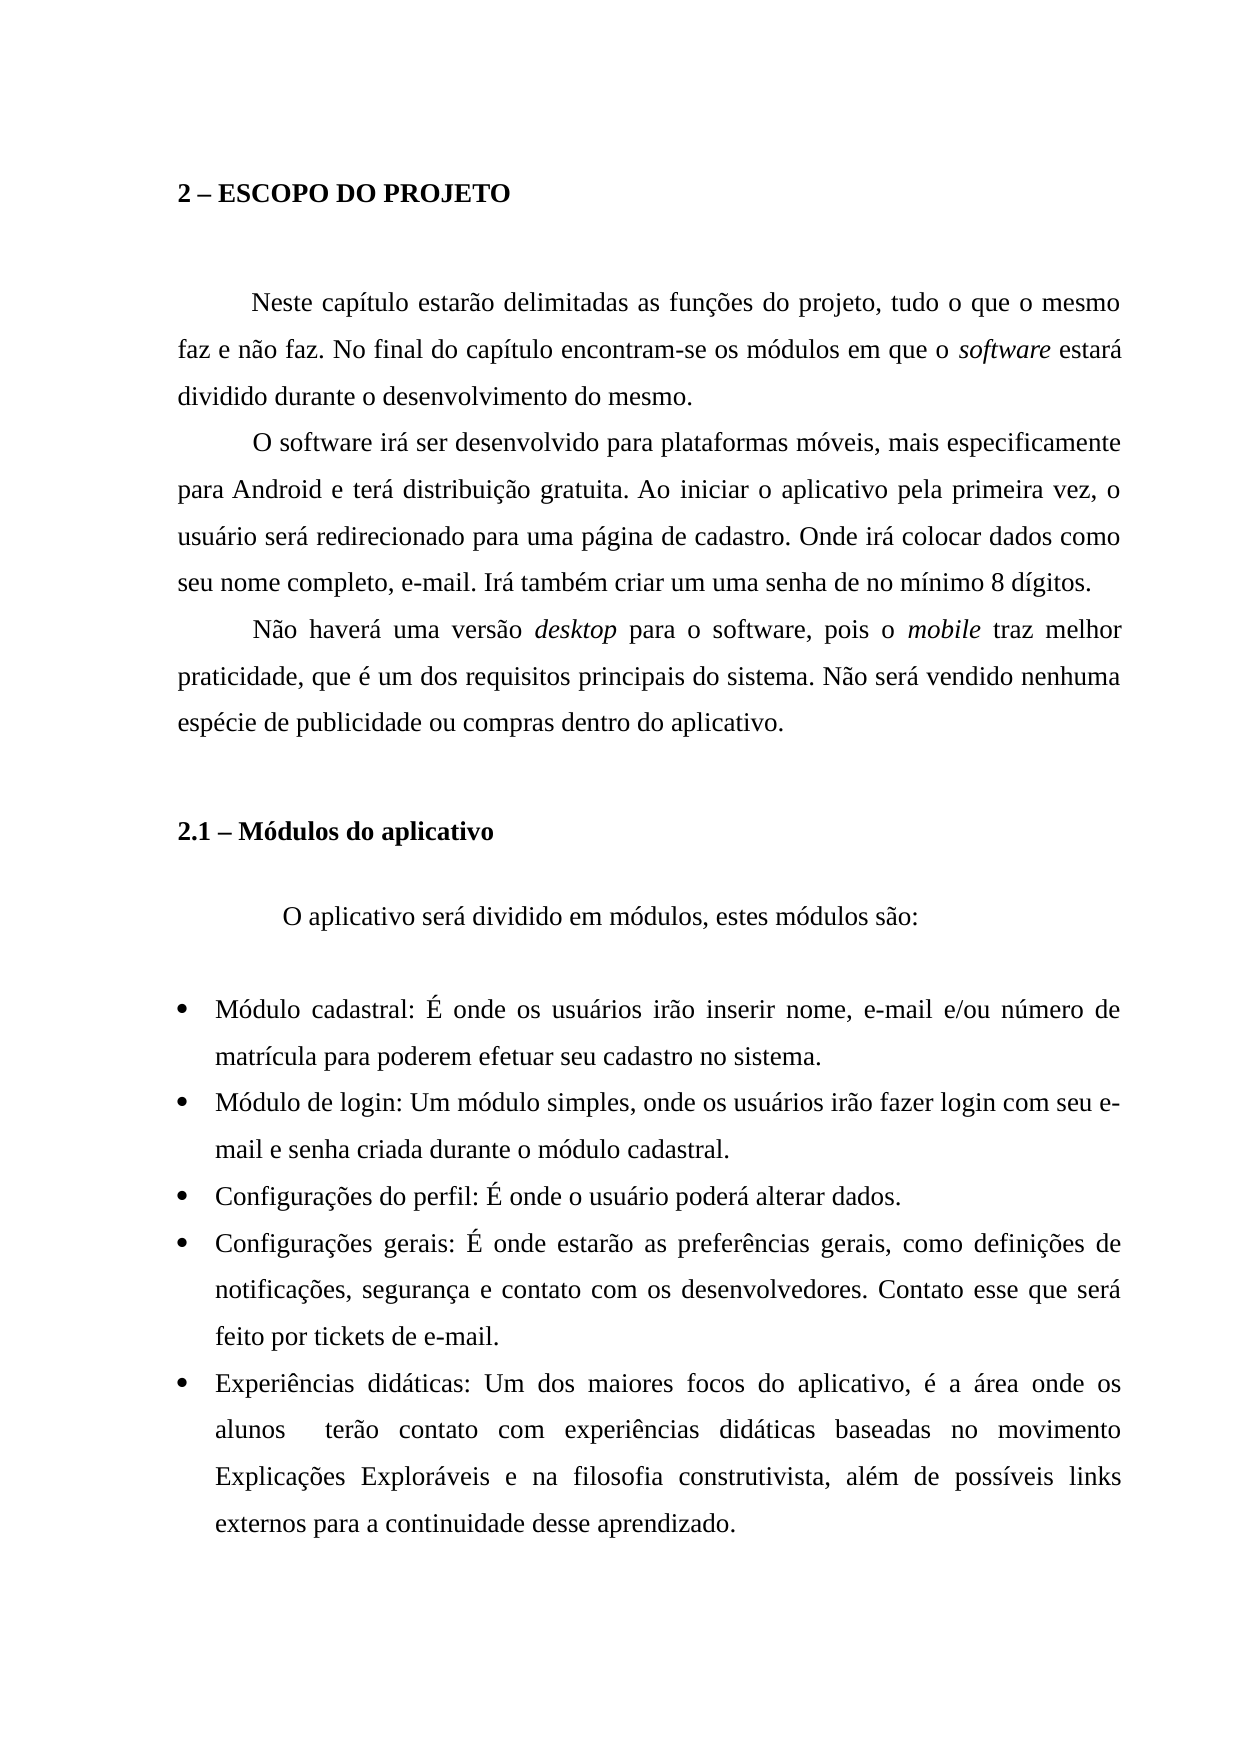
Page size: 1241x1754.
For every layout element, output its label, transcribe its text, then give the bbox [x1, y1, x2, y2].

list Módulo de login: Um módulo simples, onde os usuários irão fazer login com seu e-mail e senha criada durante o módulo cadastral. [177, 1086, 1122, 1164]
subtitle 2 – ESCOPO DO PROJETO [177, 177, 1122, 208]
list Experiências didáticas: Um dos maiores focos do aplicativo, é a área onde os alunos terão contato com experiências didáticas baseadas no movimento Explicações Exploráveis e na filosofia construtivista, além de possíveis links externos para a continuidade desse aprendizado. [177, 1367, 1122, 1538]
list Módulo cadastral: É onde os usuários irão inserir nome, e-mail e/ou número de matrícula para poderem efetuar seu cadastro no sistema. [177, 993, 1122, 1071]
list Configurações gerais: É onde estarão as preferências gerais, como definições de notificações, segurança e contato com os desenvolvedores. Contato esse que será feito por tickets de e-mail. [177, 1227, 1122, 1351]
text O aplicativo será dividido em módulos, estes módulos são: [177, 900, 1122, 931]
subtitle 2.1 – Módulos do aplicativo [177, 816, 1122, 847]
text Neste capítulo estarão delimitadas as funções do projeto, tudo o que o mesmo faz e não faz. No final do capítulo encontram-se os módulos em que o software estará dividido durante o desenvolvimento do mesmo. [177, 286, 1122, 411]
list Configurações do perfil: É onde o usuário poderá alterar dados. [177, 1180, 1122, 1211]
text Não haverá uma versão desktop para o software, pois o mobile traz melhor praticidade, que é um dos requisitos principais do sistema. Não será vendido nenhuma espécie de publicidade ou compras dentro do aplicativo. [177, 613, 1122, 737]
text O software irá ser desenvolvido para plataformas móveis, mais especificamente para Android e terá distribuição gratuita. Ao iniciar o aplicativo pela primeira vez, o usuário será redirecionado para uma página de cadastro. Onde irá colocar dados como seu nome completo, e-mail. Irá também criar um uma senha de no mínimo 8 dígitos. [177, 426, 1122, 597]
